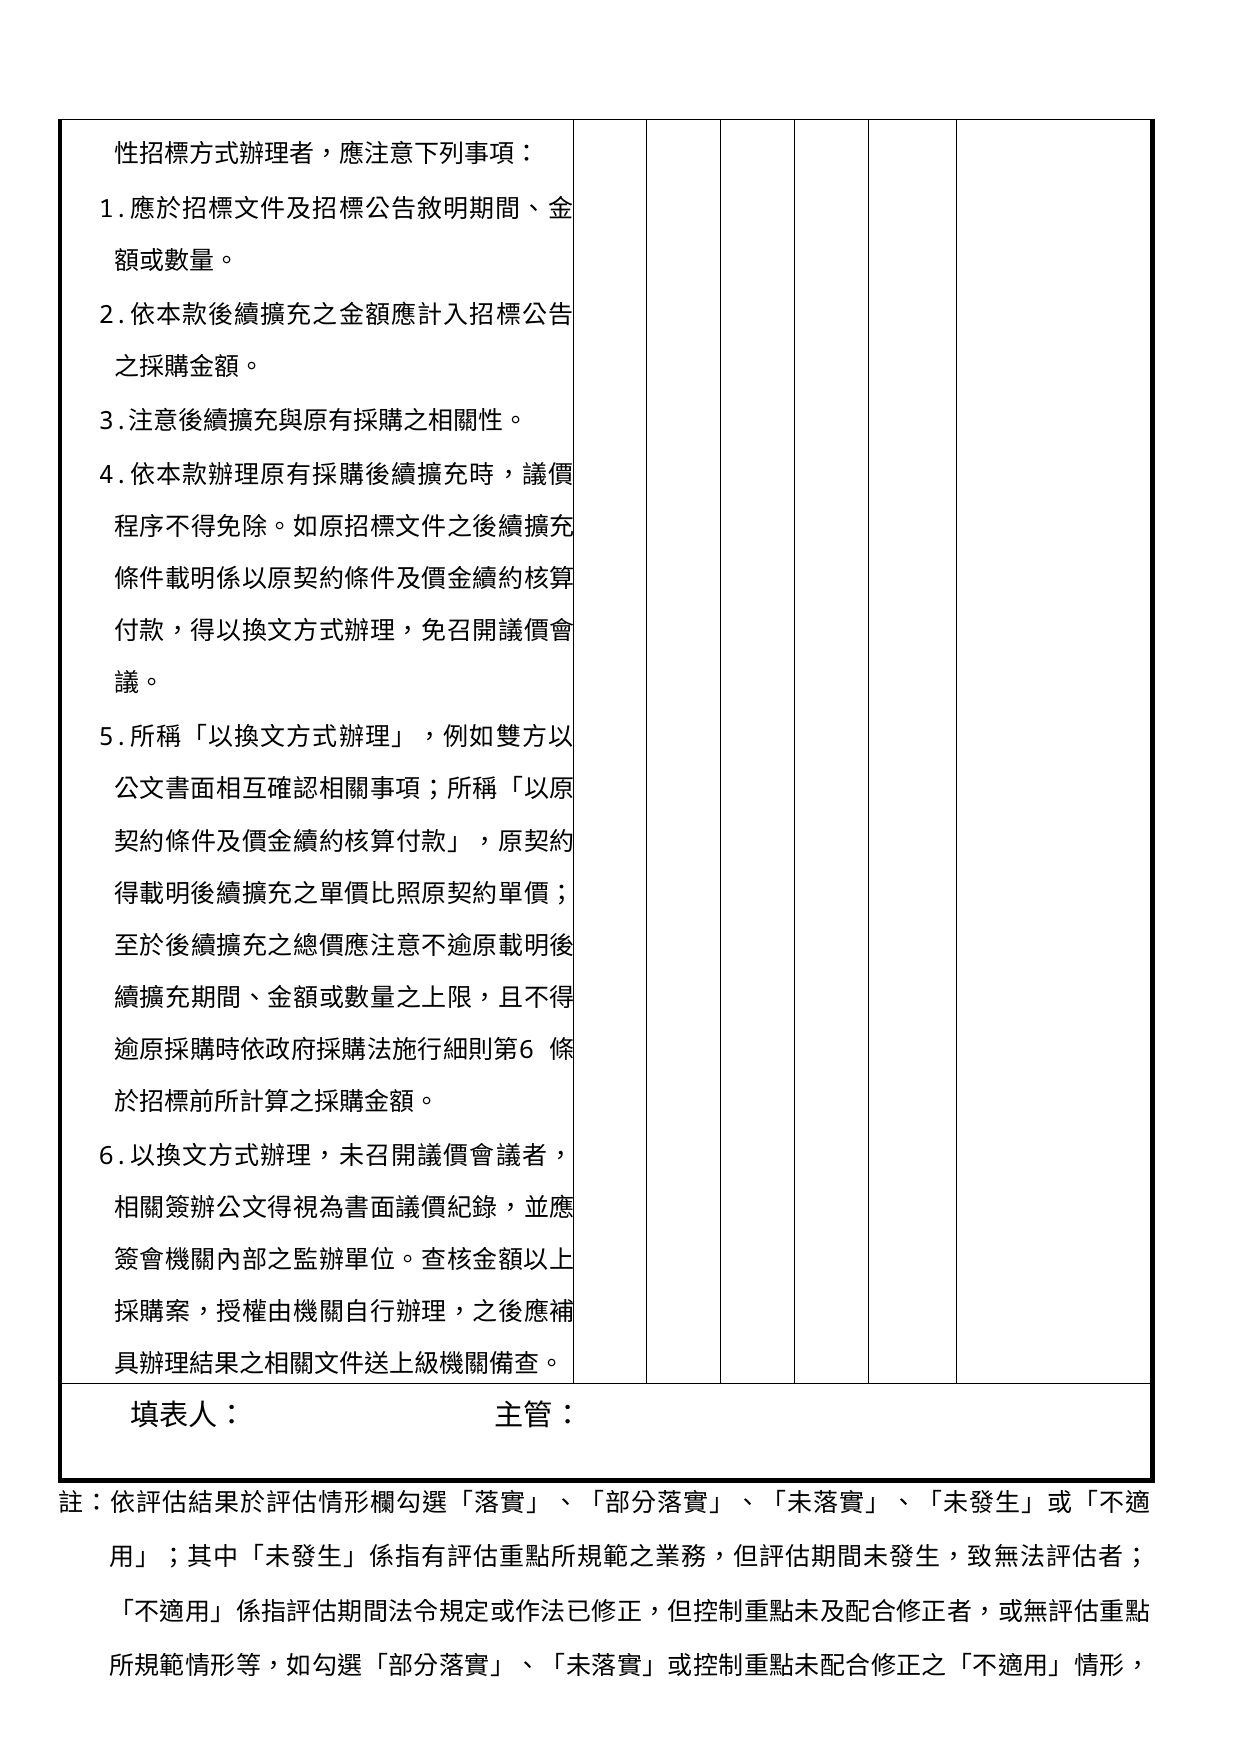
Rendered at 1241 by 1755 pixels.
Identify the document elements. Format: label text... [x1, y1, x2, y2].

table_cell [795, 120, 868, 1383]
table_cell [721, 120, 794, 1383]
table_cell [957, 120, 1150, 1383]
table_cell 填表人： 主管： [62, 1384, 1150, 1478]
table_cell [869, 120, 956, 1383]
text 註：依評估結果於評估情形欄勾選「落實」、「部分落實」、「未落實」、「未發生」或「不適用」；其中「未發生」係指有評估重點所規範之業務，但評估期間未發生，致無法評估者；「不適用」係指評估期間法令規定或作法已修正，但控制重點未及配合修正者，或無評估重點所規範情形等，如勾選「部分落實」、「未落實」或控制重點未配合修正之「不適用」情形， [58, 1483, 1151, 1682]
table_cell 性招標方式辦理者，應注意下列事項： 1.應於招標文件及招標公告敘明期間、金額或數量。 2.依本款後續擴充之金額應計入招標公告之採購金額。 3.注意後續擴充與原有採購之相關性。 4.依本款辦理原有採購後續擴充時，議價程序不得免除。如原招標文件之後續擴充條件載明係以原契約條件及價金續約核算付款，得以換文方式辦理，免召開議價會議。 5.所稱「以換文方式辦理」，例如雙方以公文書面相互確認相關事項；所稱「以原契約條件及價金續約核算付款」，原契約得載明後續擴充之單價比照原契約單價；至於後續擴充之總價應注意不逾原載明後續擴充期間、金額或數量之上限，且不得逾原採購時依政府採購法施行細則第6 條於招標前所計算之採購金額。 6.以換文方式辦理，未召開議價會議者，相關簽辦公文得視為書面議價紀錄，並應簽會機關內部之監辦單位。查核金額以上採購案，授權由機關自行辦理，之後應補具辦理結果之相關文件送上級機關備查。 [62, 120, 573, 1383]
table_cell [574, 120, 646, 1383]
table_cell [647, 120, 720, 1383]
